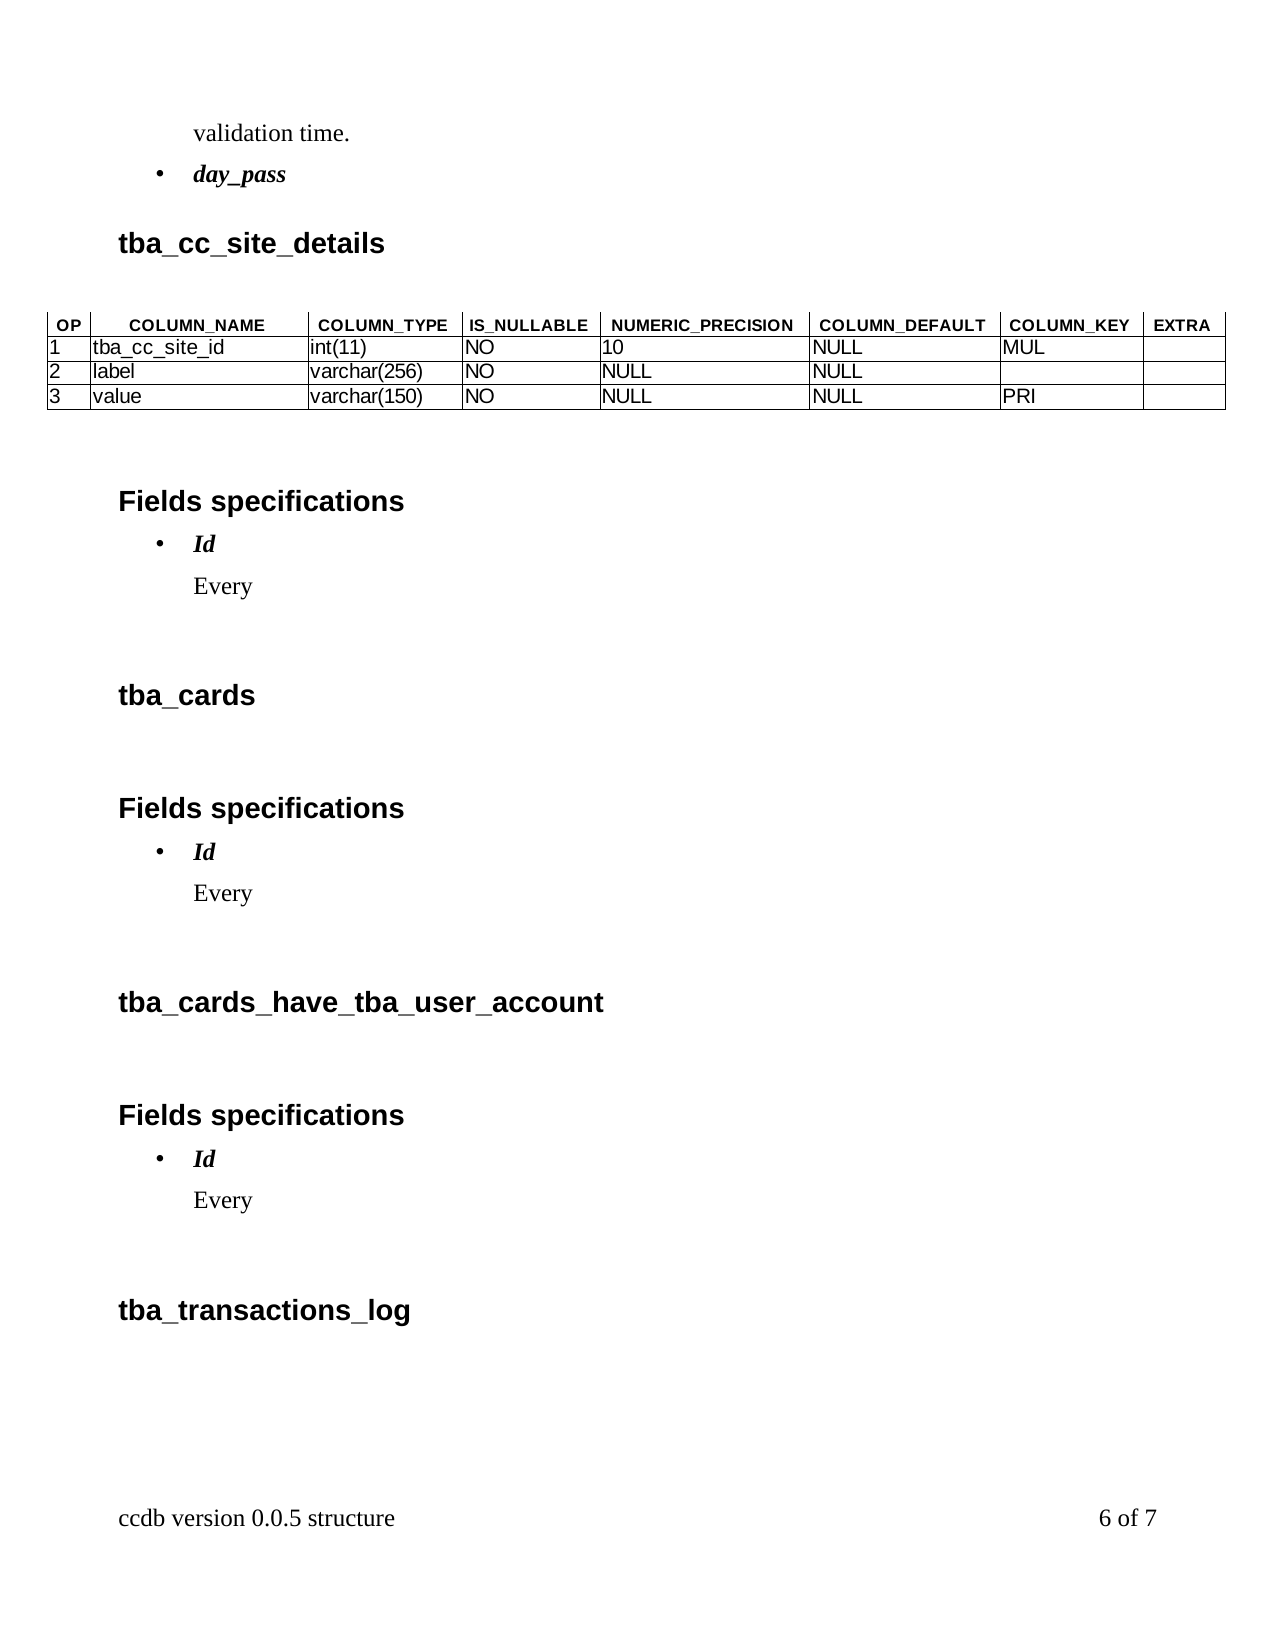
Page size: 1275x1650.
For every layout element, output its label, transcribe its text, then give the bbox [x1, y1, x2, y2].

subtitle tba_cards_have_tba_user_account [118, 985, 1157, 1019]
subtitle tba_cards [118, 678, 1157, 712]
subtitle tba_cc_site_details [118, 226, 1157, 259]
list Every [156, 1185, 1157, 1214]
list Every [156, 878, 1157, 907]
list Every [156, 571, 1157, 599]
list day_pass [156, 159, 1157, 188]
subtitle tba_transactions_log [118, 1292, 1157, 1326]
list Id [156, 837, 1157, 865]
subtitle Fields specifications [118, 1098, 1157, 1131]
list Id [156, 529, 1157, 558]
subtitle Fields specifications [118, 483, 1157, 517]
list Id [156, 1144, 1157, 1172]
subtitle Fields specifications [118, 791, 1157, 824]
list validation time. [156, 118, 1157, 147]
